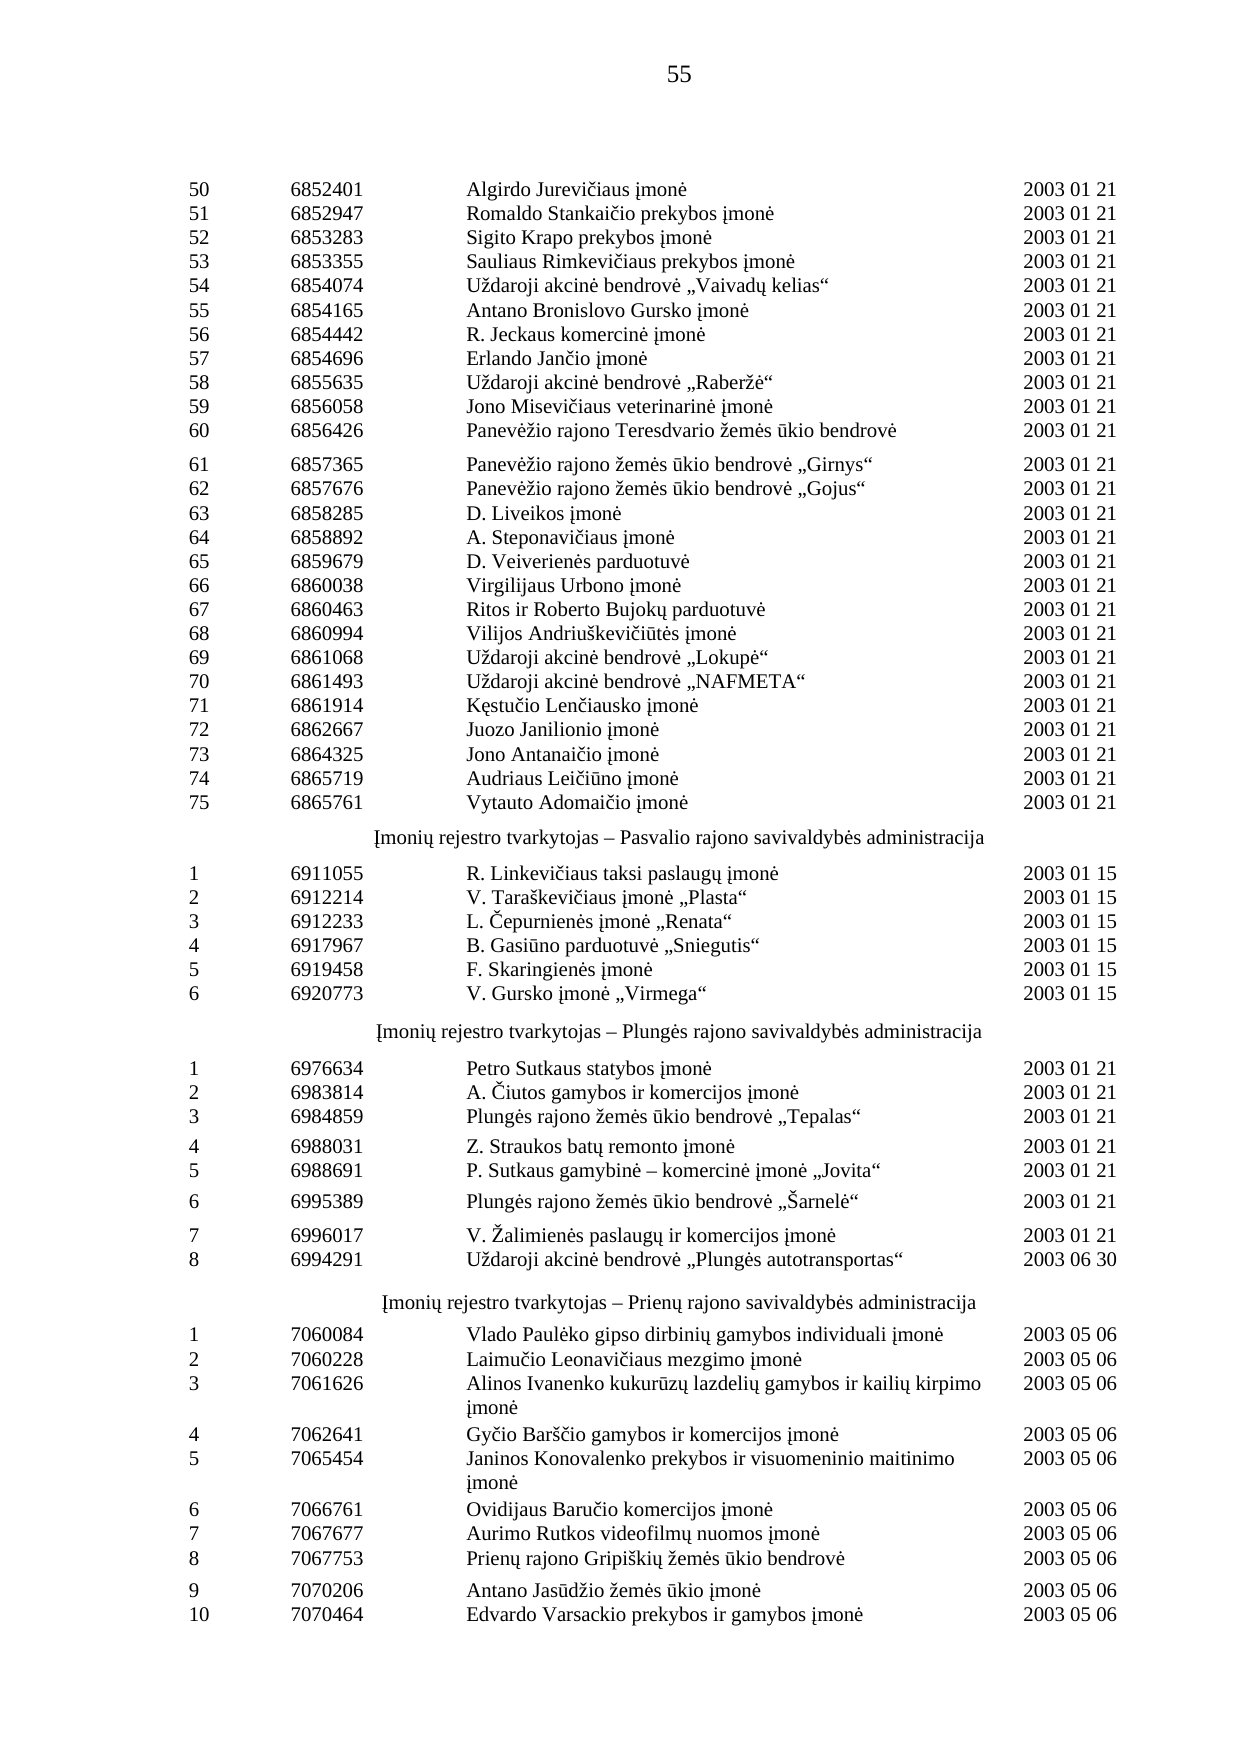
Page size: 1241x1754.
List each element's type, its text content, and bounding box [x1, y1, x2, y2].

table_cell 7066761 [279, 1497, 455, 1521]
table_cell Įmonių rejestro tvarkytojas – Pasvalio rajono savivaldybės administracija [177, 814, 1181, 861]
table_cell 55 [177, 298, 279, 322]
table_cell Antano Jasūdžio žemės ūkio įmonė [455, 1578, 1012, 1602]
table_cell 7062641 [279, 1421, 455, 1446]
table_cell 4 [177, 1421, 279, 1446]
table_cell 1 [177, 1056, 279, 1080]
table_cell Panevėžio rajono Teresdvario žemės ūkio bendrovė [455, 418, 1012, 452]
table_cell Algirdo Jurevičiaus įmonė [455, 177, 1012, 201]
table_cell 2003 05 06 [1012, 1421, 1181, 1446]
table_cell Sauliaus Rimkevičiaus prekybos įmonė [455, 249, 1012, 273]
table_cell 2003 01 21 [1012, 1189, 1181, 1223]
table_cell 1 [177, 1322, 279, 1347]
table_cell 64 [177, 525, 279, 549]
table_cell 6852947 [279, 201, 455, 225]
table_cell L. Čepurnienės įmonė „Renata“ [455, 909, 1012, 933]
table_cell 6 [177, 1189, 279, 1223]
table_cell Įmonių rejestro tvarkytojas – Prienų rajono savivaldybės administracija [177, 1283, 1181, 1322]
table_cell 7 [177, 1521, 279, 1545]
table_cell 2003 05 06 [1012, 1371, 1181, 1421]
table_cell 6860038 [279, 573, 455, 597]
table_cell 6994291 [279, 1247, 455, 1283]
table_cell 2003 01 15 [1012, 885, 1181, 909]
table_cell 2003 01 21 [1012, 549, 1181, 573]
table_cell 2003 01 21 [1012, 597, 1181, 621]
table_cell 8 [177, 1247, 279, 1283]
table_cell 10 [177, 1602, 279, 1634]
table_cell 61 [177, 452, 279, 476]
table_cell 6911055 [279, 861, 455, 885]
table_cell 2003 01 21 [1012, 621, 1181, 645]
table_cell 2003 01 15 [1012, 933, 1181, 957]
table_cell 2003 01 21 [1012, 452, 1181, 476]
table_cell 6856426 [279, 418, 455, 452]
table_cell D. Veiverienės parduotuvė [455, 549, 1012, 573]
table_cell 5 [177, 957, 279, 981]
table_cell 4 [177, 1134, 279, 1158]
table_cell 6861493 [279, 669, 455, 693]
table_cell 6920773 [279, 981, 455, 1005]
table_cell 2003 05 06 [1012, 1322, 1181, 1347]
table_cell V. Gursko įmonė „Virmega“ [455, 981, 1012, 1005]
table_cell 2003 05 06 [1012, 1446, 1181, 1497]
table_cell 6861068 [279, 645, 455, 669]
table_cell 2003 01 21 [1012, 225, 1181, 249]
table_cell 66 [177, 573, 279, 597]
table_cell 6854442 [279, 322, 455, 346]
table_cell B. Gasiūno parduotuvė „Sniegutis“ [455, 933, 1012, 957]
table_cell 2003 01 21 [1012, 476, 1181, 501]
table_cell Erlando Jančio įmonė [455, 346, 1012, 370]
table_cell 2 [177, 1080, 279, 1104]
table_cell Janinos Konovalenko prekybos ir visuomeninio maitinimo įmonė [455, 1446, 1012, 1497]
table_cell Kęstučio Lenčiausko įmonė [455, 693, 1012, 717]
table_cell 2003 01 21 [1012, 1080, 1181, 1104]
table_cell 74 [177, 766, 279, 789]
table_cell 6865761 [279, 790, 455, 814]
table_cell 7060228 [279, 1347, 455, 1371]
table_cell A. Čiutos gamybos ir komercijos įmonė [455, 1080, 1012, 1104]
table_cell 9 [177, 1578, 279, 1602]
table_cell 2003 01 21 [1012, 249, 1181, 273]
table_cell 6854074 [279, 274, 455, 297]
table_cell 3 [177, 909, 279, 933]
table_cell Alinos Ivanenko kukurūzų lazdelių gamybos ir kailių kirpimo įmonė [455, 1371, 1012, 1421]
table_cell 57 [177, 346, 279, 370]
table_cell 6865719 [279, 766, 455, 789]
table_cell 7060084 [279, 1322, 455, 1347]
table_cell 5 [177, 1158, 279, 1189]
table_cell 6919458 [279, 957, 455, 981]
table_cell 2003 01 15 [1012, 909, 1181, 933]
table_cell Įmonių rejestro tvarkytojas – Plungės rajono savivaldybės administracija [177, 1005, 1181, 1056]
table_cell 2003 01 21 [1012, 790, 1181, 814]
table_cell F. Skaringienės įmonė [455, 957, 1012, 981]
table_cell 3 [177, 1371, 279, 1421]
table_cell 2003 01 21 [1012, 1104, 1181, 1134]
table_cell 53 [177, 249, 279, 273]
table_cell 6988031 [279, 1134, 455, 1158]
table_cell P. Sutkaus gamybinė – komercinė įmonė „Jovita“ [455, 1158, 1012, 1189]
table_cell Audriaus Leičiūno įmonė [455, 766, 1012, 789]
table_cell Uždaroji akcinė bendrovė „Plungės autotransportas“ [455, 1247, 1012, 1283]
table_cell Juozo Janilionio įmonė [455, 718, 1012, 741]
table_cell 6912214 [279, 885, 455, 909]
table_cell 6861914 [279, 693, 455, 717]
table_cell Vilijos Andriuškevičiūtės įmonė [455, 621, 1012, 645]
table_cell 6858285 [279, 501, 455, 525]
table_cell Gyčio Barščio gamybos ir komercijos įmonė [455, 1421, 1012, 1446]
table_cell 75 [177, 790, 279, 814]
table_cell Romaldo Stankaičio prekybos įmonė [455, 201, 1012, 225]
table_cell Petro Sutkaus statybos įmonė [455, 1056, 1012, 1080]
table_cell 2003 01 21 [1012, 274, 1181, 297]
table_cell 1 [177, 861, 279, 885]
table_cell Uždaroji akcinė bendrovė „Lokupė“ [455, 645, 1012, 669]
table_cell 2003 01 21 [1012, 322, 1181, 346]
table_cell V. Žalimienės paslaugų ir komercijos įmonė [455, 1223, 1012, 1247]
table_cell 2003 01 21 [1012, 346, 1181, 370]
table_cell 6 [177, 981, 279, 1005]
table_cell 65 [177, 549, 279, 573]
table_cell Jono Misevičiaus veterinarinė įmonė [455, 394, 1012, 418]
table_cell Virgilijaus Urbono įmonė [455, 573, 1012, 597]
table_cell 2003 05 06 [1012, 1347, 1181, 1371]
table_cell 5 [177, 1446, 279, 1497]
table_cell Antano Bronislovo Gursko įmonė [455, 298, 1012, 322]
table_cell Ritos ir Roberto Bujokų parduotuvė [455, 597, 1012, 621]
table_cell 6858892 [279, 525, 455, 549]
table_cell 2003 01 21 [1012, 645, 1181, 669]
table_cell Uždaroji akcinė bendrovė „Raberžė“ [455, 370, 1012, 394]
table_cell 6853283 [279, 225, 455, 249]
table_cell 70 [177, 669, 279, 693]
table_cell Aurimo Rutkos videofilmų nuomos įmonė [455, 1521, 1012, 1545]
table_cell 6856058 [279, 394, 455, 418]
table_cell 68 [177, 621, 279, 645]
table_cell 2003 05 06 [1012, 1521, 1181, 1545]
table_cell 2003 01 21 [1012, 370, 1181, 394]
table_cell 2003 05 06 [1012, 1578, 1181, 1602]
table_cell Sigito Krapo prekybos įmonė [455, 225, 1012, 249]
table_cell 73 [177, 741, 279, 766]
table_cell 6912233 [279, 909, 455, 933]
table_cell 6984859 [279, 1104, 455, 1134]
table_cell R. Linkevičiaus taksi paslaugų įmonė [455, 861, 1012, 885]
table_cell 7061626 [279, 1371, 455, 1421]
table_cell Panevėžio rajono žemės ūkio bendrovė „Gojus“ [455, 476, 1012, 501]
table_cell 6862667 [279, 718, 455, 741]
table_cell 2003 01 21 [1012, 741, 1181, 766]
table_cell 6864325 [279, 741, 455, 766]
table_cell 2003 01 21 [1012, 1223, 1181, 1247]
table_cell 71 [177, 693, 279, 717]
table_cell 6852401 [279, 177, 455, 201]
table_cell 6860994 [279, 621, 455, 645]
table_cell Z. Straukos batų remonto įmonė [455, 1134, 1012, 1158]
table_cell Vlado Paulėko gipso dirbinių gamybos individuali įmonė [455, 1322, 1012, 1347]
table_cell 2003 05 06 [1012, 1545, 1181, 1578]
table_cell 2003 01 21 [1012, 418, 1181, 452]
table_cell 2003 01 21 [1012, 1134, 1181, 1158]
table_cell 6988691 [279, 1158, 455, 1189]
table_cell 2003 01 21 [1012, 298, 1181, 322]
table_cell Edvardo Varsackio prekybos ir gamybos įmonė [455, 1602, 1012, 1634]
table_cell D. Liveikos įmonė [455, 501, 1012, 525]
table_cell 67 [177, 597, 279, 621]
table_cell 6995389 [279, 1189, 455, 1223]
table_cell Laimučio Leonavičiaus mezgimo įmonė [455, 1347, 1012, 1371]
table_cell 7067677 [279, 1521, 455, 1545]
table_cell Uždaroji akcinė bendrovė „NAFMETA“ [455, 669, 1012, 693]
table_cell 2003 01 21 [1012, 693, 1181, 717]
table_cell 54 [177, 274, 279, 297]
table_cell 8 [177, 1545, 279, 1578]
table_cell 6853355 [279, 249, 455, 273]
table_cell 2003 01 21 [1012, 394, 1181, 418]
table_cell 2003 01 21 [1012, 718, 1181, 741]
table_cell 72 [177, 718, 279, 741]
table_cell Plungės rajono žemės ūkio bendrovė „Šarnelė“ [455, 1189, 1012, 1223]
table_cell 6860463 [279, 597, 455, 621]
table_cell 2003 01 15 [1012, 861, 1181, 885]
table_cell 2003 01 21 [1012, 669, 1181, 693]
table_cell 2003 01 15 [1012, 957, 1181, 981]
table_cell 62 [177, 476, 279, 501]
table_cell 2003 01 21 [1012, 1056, 1181, 1080]
table_cell V. Taraškevičiaus įmonė „Plasta“ [455, 885, 1012, 909]
table_cell R. Jeckaus komercinė įmonė [455, 322, 1012, 346]
table_cell 2003 01 15 [1012, 981, 1181, 1005]
table_cell 2003 01 21 [1012, 573, 1181, 597]
table_cell Panevėžio rajono žemės ūkio bendrovė „Girnys“ [455, 452, 1012, 476]
table_cell 2 [177, 885, 279, 909]
table_cell 63 [177, 501, 279, 525]
table_cell 7067753 [279, 1545, 455, 1578]
table_cell 6855635 [279, 370, 455, 394]
table_cell 6859679 [279, 549, 455, 573]
table_cell 6976634 [279, 1056, 455, 1080]
table_cell 6917967 [279, 933, 455, 957]
table_cell 6854696 [279, 346, 455, 370]
table_cell A. Steponavičiaus įmonė [455, 525, 1012, 549]
table_cell 2003 01 21 [1012, 201, 1181, 225]
table_cell 58 [177, 370, 279, 394]
table_cell 50 [177, 177, 279, 201]
table_cell Vytauto Adomaičio įmonė [455, 790, 1012, 814]
table_cell 6857365 [279, 452, 455, 476]
table_cell Jono Antanaičio įmonė [455, 741, 1012, 766]
table_cell 2003 06 30 [1012, 1247, 1181, 1283]
table_cell 51 [177, 201, 279, 225]
table_cell 52 [177, 225, 279, 249]
table_cell 7 [177, 1223, 279, 1247]
table_cell 60 [177, 418, 279, 452]
table_cell 2003 01 21 [1012, 766, 1181, 789]
table_cell 7065454 [279, 1446, 455, 1497]
table_cell 2003 01 21 [1012, 501, 1181, 525]
table_cell 6 [177, 1497, 279, 1521]
table_cell 2003 05 06 [1012, 1497, 1181, 1521]
table_cell 2003 01 21 [1012, 1158, 1181, 1189]
table_cell 6857676 [279, 476, 455, 501]
table_cell 6983814 [279, 1080, 455, 1104]
table_cell 2003 05 06 [1012, 1602, 1181, 1634]
table_cell 6854165 [279, 298, 455, 322]
table_cell 7070206 [279, 1578, 455, 1602]
table_cell 59 [177, 394, 279, 418]
table_cell Prienų rajono Gripiškių žemės ūkio bendrovė [455, 1545, 1012, 1578]
table_cell 69 [177, 645, 279, 669]
table_cell 3 [177, 1104, 279, 1134]
table_cell 56 [177, 322, 279, 346]
table_cell Plungės rajono žemės ūkio bendrovė „Tepalas“ [455, 1104, 1012, 1134]
table_cell 7070464 [279, 1602, 455, 1634]
table_cell Uždaroji akcinė bendrovė „Vaivadų kelias“ [455, 274, 1012, 297]
table_cell 2003 01 21 [1012, 525, 1181, 549]
table_cell 2003 01 21 [1012, 177, 1181, 201]
table_cell 4 [177, 933, 279, 957]
table_cell 2 [177, 1347, 279, 1371]
table_cell 6996017 [279, 1223, 455, 1247]
table_cell Ovidijaus Baručio komercijos įmonė [455, 1497, 1012, 1521]
